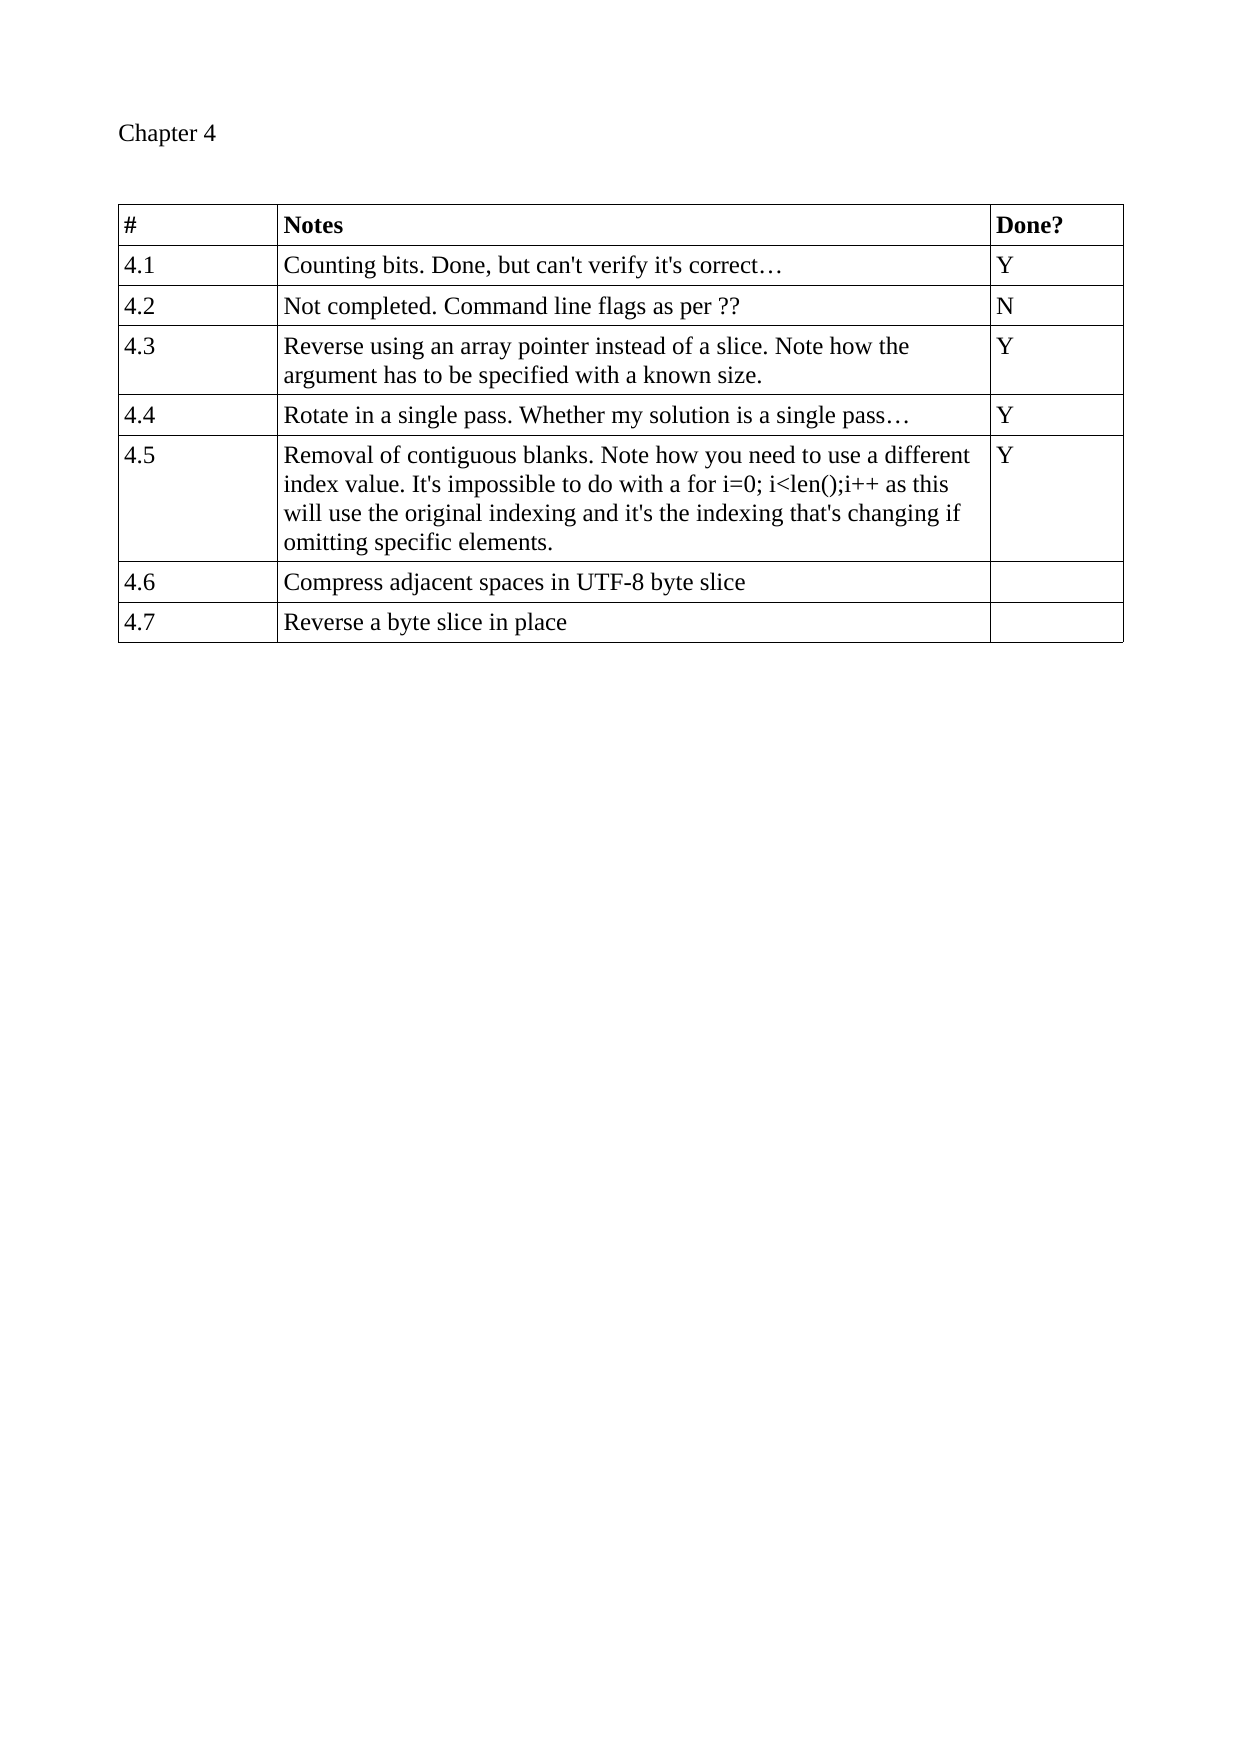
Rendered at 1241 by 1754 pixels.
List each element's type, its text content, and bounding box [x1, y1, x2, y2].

table_cell Removal of contiguous blanks. Note how you need to use a different index value. It's impossible to do with a for i=0; i<len();i++ as this will use the original indexing and it's the indexing that's changing if omitting specific elements. [278, 436, 990, 561]
table_cell 4.1 [119, 246, 277, 285]
table_cell [991, 603, 1123, 642]
table_header Notes [278, 205, 990, 245]
table_cell Y [991, 395, 1123, 435]
text Chapter 4 [118, 118, 1122, 147]
table_cell 4.6 [119, 562, 277, 602]
table_cell Not completed. Command line flags as per ?? [278, 286, 990, 325]
table_cell N [991, 286, 1123, 325]
table_header # [119, 205, 277, 245]
table_cell 4.2 [119, 286, 277, 325]
table_cell Y [991, 326, 1123, 394]
table_cell Y [991, 246, 1123, 285]
table_cell Reverse using an array pointer instead of a slice. Note how the argument has to be specified with a known size. [278, 326, 990, 394]
table_cell [991, 562, 1123, 602]
table_cell Compress adjacent spaces in UTF-8 byte slice [278, 562, 990, 602]
table_cell Y [991, 436, 1123, 561]
table_cell Counting bits. Done, but can't verify it's correct… [278, 246, 990, 285]
table_cell 4.3 [119, 326, 277, 394]
table_cell Reverse a byte slice in place [278, 603, 990, 642]
table_cell 4.4 [119, 395, 277, 435]
table_header Done? [991, 205, 1123, 245]
table_cell 4.7 [119, 603, 277, 642]
table_cell 4.5 [119, 436, 277, 561]
table_cell Rotate in a single pass. Whether my solution is a single pass… [278, 395, 990, 435]
